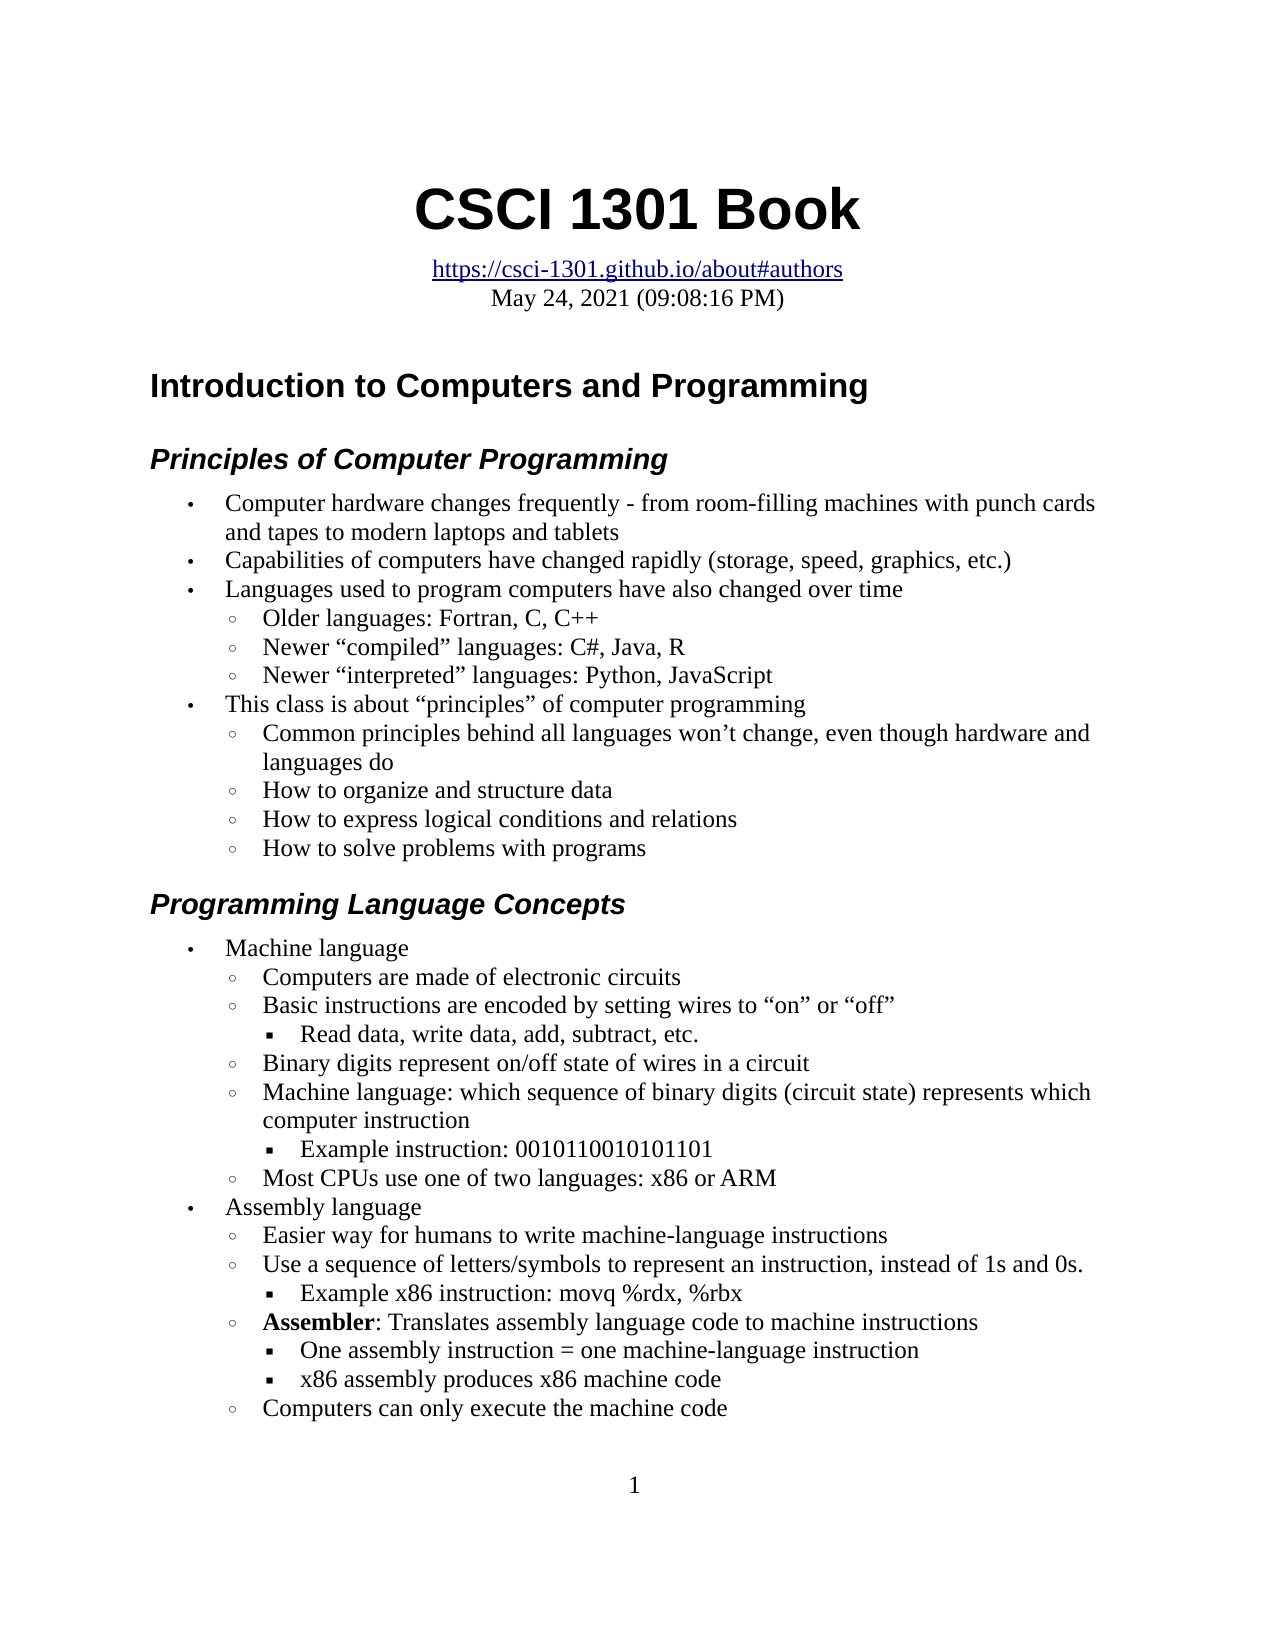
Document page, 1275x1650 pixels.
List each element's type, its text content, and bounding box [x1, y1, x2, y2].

list Basic instructions are encoded by setting wires to “on” or “off” [225, 990, 1125, 1019]
list Most CPUs use one of two languages: x86 or ARM [225, 1163, 1125, 1192]
list Assembly language [187, 1192, 1125, 1220]
list How to solve problems with programs [225, 833, 1125, 862]
list Use a sequence of letters/symbols to represent an instruction, instead of 1s and 0s. [225, 1249, 1125, 1278]
list Computers can only execute the machine code [225, 1393, 1125, 1422]
list Machine language: which sequence of binary digits (circuit state) represents which computer instruction [225, 1077, 1125, 1134]
list Binary digits represent on/off state of wires in a circuit [225, 1048, 1125, 1077]
list Read data, write data, add, subtract, etc. [262, 1019, 1125, 1048]
text May 24, 2021 (09:08:16 PM) [150, 283, 1125, 312]
list How to express logical conditions and relations [225, 804, 1125, 833]
text https://csci-1301.github.io/about#authors [150, 254, 1125, 283]
list Assembler: Translates assembly language code to machine instructions [225, 1307, 1125, 1335]
list How to organize and structure data [225, 776, 1125, 804]
list Example instruction: 0010110010101101 [262, 1134, 1125, 1163]
subtitle Principles of Computer Programming [150, 442, 1125, 476]
list Capabilities of computers have changed rapidly (storage, speed, graphics, etc.) [187, 546, 1125, 574]
list Newer “interpreted” languages: Python, JavaScript [225, 661, 1125, 689]
list Example x86 instruction: movq %rdx, %rbx [262, 1278, 1125, 1307]
title CSCI 1301 Book [150, 175, 1125, 242]
list Computer hardware changes frequently - from room-filling machines with punch cards and tapes to modern laptops and tablets [187, 488, 1125, 546]
list Easier way for humans to write machine-language instructions [225, 1220, 1125, 1249]
list Newer “compiled” languages: C#, Java, R [225, 632, 1125, 661]
list Computers are made of electronic circuits [225, 962, 1125, 990]
list Older languages: Fortran, C, C++ [225, 603, 1125, 632]
list This class is about “principles” of computer programming [187, 689, 1125, 718]
list Languages used to program computers have also changed over time [187, 574, 1125, 603]
subtitle Programming Language Concepts [150, 887, 1125, 920]
list Machine language [187, 933, 1125, 962]
list Common principles behind all languages won’t change, even though hardware and languages do [225, 718, 1125, 776]
subtitle Introduction to Computers and Programming [150, 366, 1125, 404]
list x86 assembly produces x86 machine code [262, 1364, 1125, 1393]
list One assembly instruction = one machine-language instruction [262, 1335, 1125, 1364]
